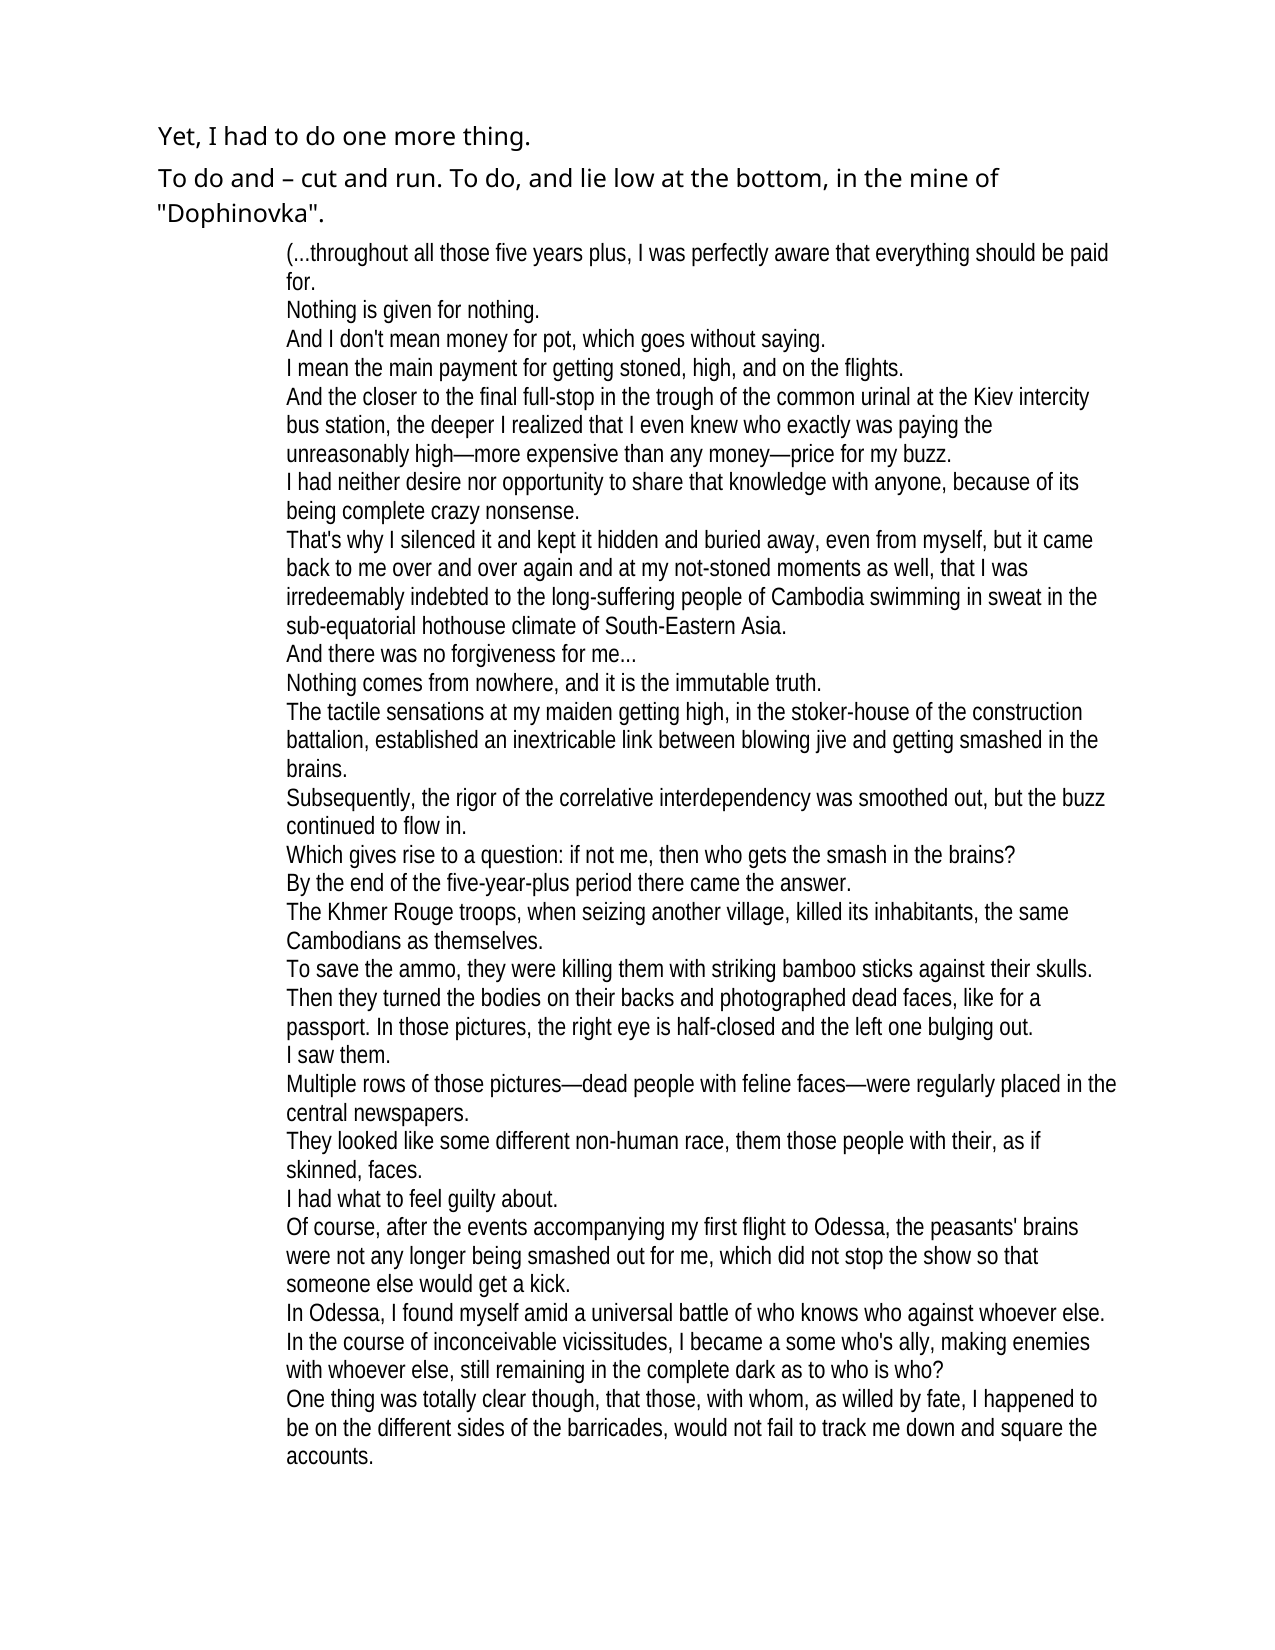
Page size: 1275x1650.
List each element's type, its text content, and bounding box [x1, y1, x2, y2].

list I had neither desire nor opportunity to share that knowledge with anyone, because of its being complete crazy nonsense. [286, 467, 1118, 525]
text Yet, I had to do one more thing. [156, 118, 1118, 152]
list I had what to feel guilty about. [286, 1183, 1118, 1212]
list And I don't mean money for pot, which goes without saying. [286, 324, 1118, 353]
list I mean the main payment for getting stoned, high, and on the flights. [286, 353, 1118, 381]
list And the closer to the final full-stop in the trough of the common urinal at the Kiev intercity bus station, the deeper I realized that I even knew who exactly was paying the unreasonably high—more expensive than any money—price for my buzz. [286, 381, 1118, 467]
list The Khmer Rouge troops, when seizing another village, killed its inhabitants, the same Cambodians as themselves. [286, 897, 1118, 954]
list In the course of inconceivable vicissitudes, I became a some who's ally, making enemies with whoever else, still remaining in the complete dark as to who is who? [286, 1327, 1118, 1384]
list Subsequently, the rigor of the correlative interdependency was smoothed out, but the buzz continued to flow in. [286, 782, 1118, 840]
list They looked like some different non-human race, them those people with their, as if skinned, faces. [286, 1126, 1118, 1183]
list Of course, after the events accompanying my first flight to Odessa, the peasants' brains were not any longer being smashed out for me, which did not stop the show so that someone else would get a kick. [286, 1212, 1118, 1298]
list By the end of the five-year-plus period there came the answer. [286, 868, 1118, 897]
list Multiple rows of those pictures—dead people with feline faces—were regularly placed in the central newspapers. [286, 1069, 1118, 1126]
list Nothing comes from nowhere, and it is the immutable truth. [286, 668, 1118, 697]
list One thing was totally clear though, that those, with whom, as willed by fate, I happened to be on the different sides of the barricades, would not fail to track me down and square the accounts. [286, 1384, 1118, 1470]
text To do and – cut and run. To do, and lie low at the bottom, in the mine of "Dophinovka". [156, 161, 1118, 229]
list I saw them. [286, 1040, 1118, 1069]
list Which gives rise to a question: if not me, then who gets the smash in the brains? [286, 840, 1118, 868]
list To save the ammo, they were killing them with striking bamboo sticks against their skulls. Then they turned the bodies on their backs and photographed dead faces, like for a passport. In those pictures, the right eye is half-closed and the left one bulging out. [286, 954, 1118, 1040]
list Nothing is given for nothing. [286, 296, 1118, 324]
list The tactile sensations at my maiden getting high, in the stoker-house of the construction battalion, established an inextricable link between blowing jive and getting smashed in the brains. [286, 697, 1118, 782]
list (...throughout all those five years plus, I was perfectly aware that everything should be paid for. [286, 238, 1118, 296]
list In Odessa, I found myself amid a universal battle of who knows who against whoever else. [286, 1298, 1118, 1327]
list And there was no forgiveness for me... [286, 639, 1118, 668]
list That's why I silenced it and kept it hidden and buried away, even from myself, but it came back to me over and over again and at my not-stoned moments as well, that I was irredeemably indebted to the long-suffering people of Cambodia swimming in sweat in the sub-equatorial hothouse climate of South-Eastern Asia. [286, 525, 1118, 639]
